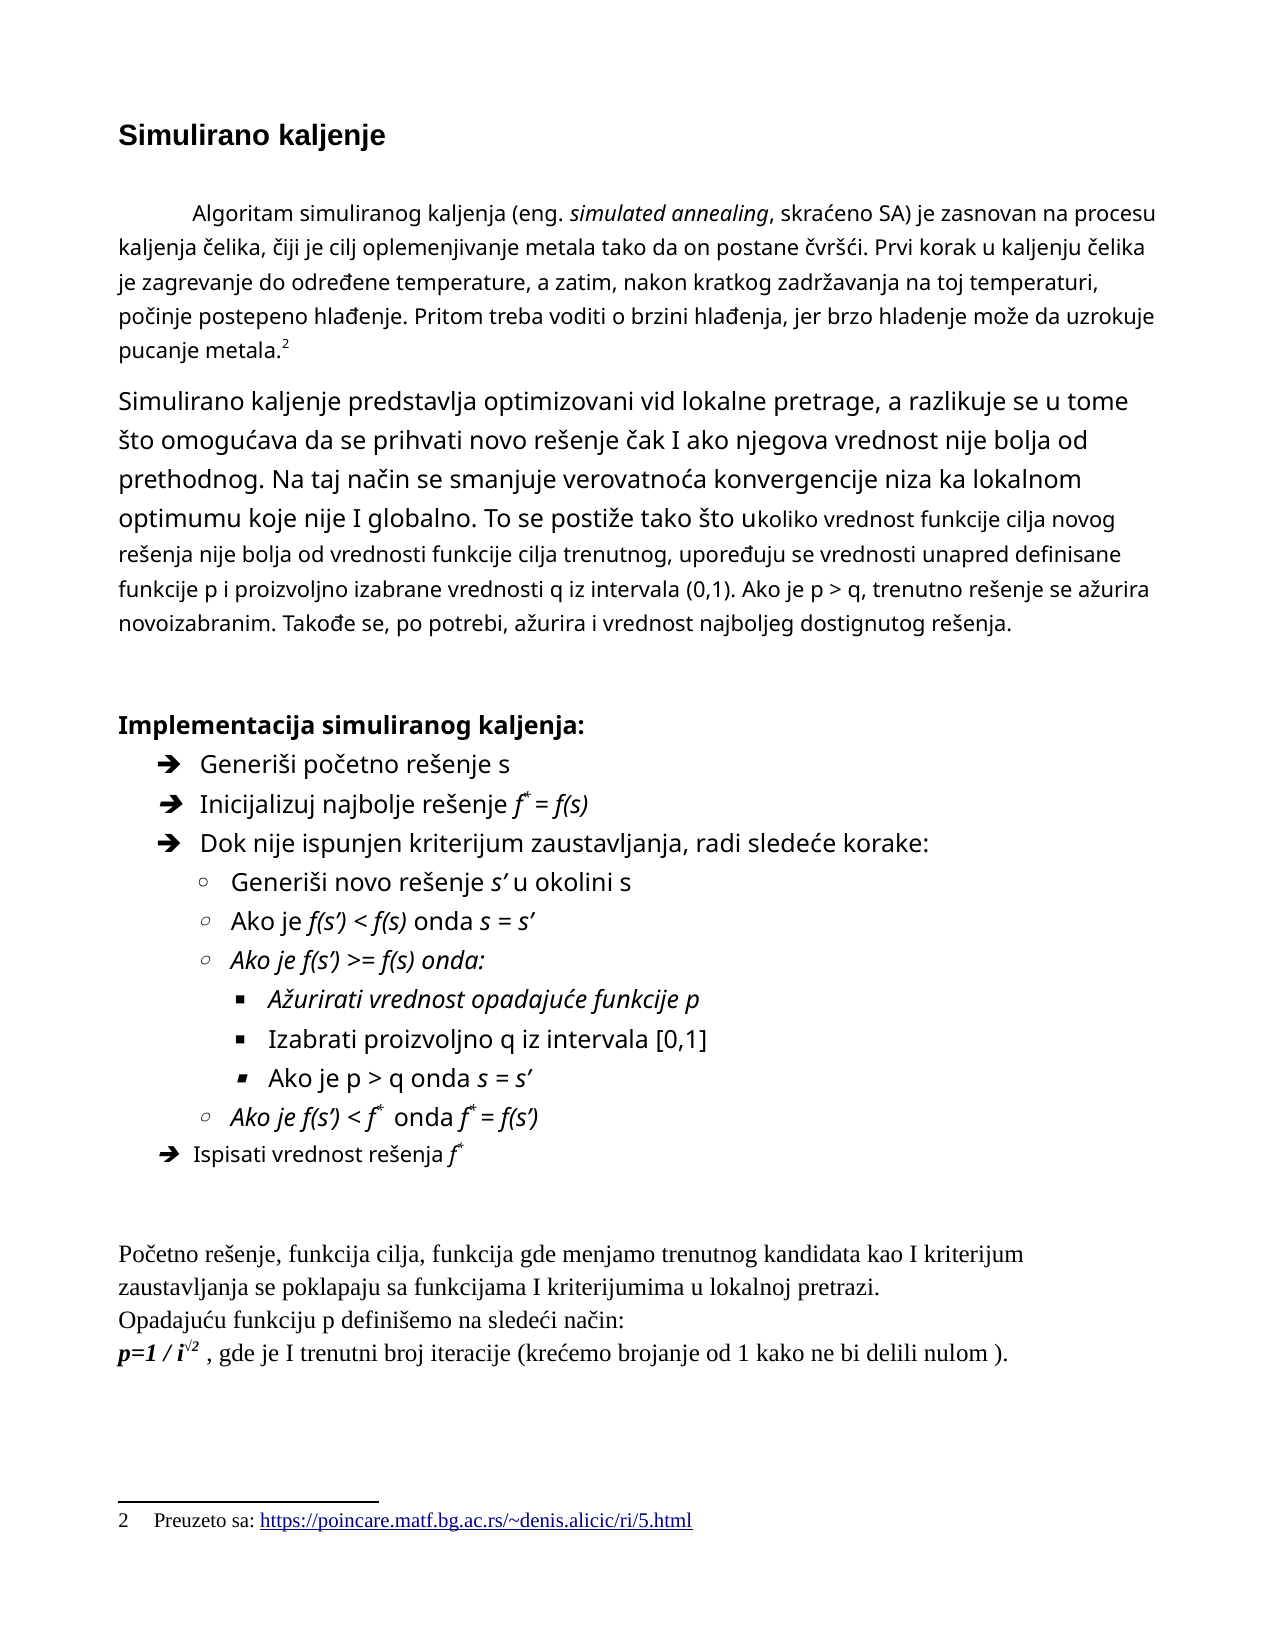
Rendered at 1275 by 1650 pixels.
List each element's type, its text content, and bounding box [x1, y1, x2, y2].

list Dok nije ispunjen kriterijum zaustavljanja, radi sledeće korake: [156, 826, 1157, 859]
list Ako je f(s’) < f(s) onda s = s’ [193, 904, 1157, 938]
list Ako je p > q onda s = s’ [231, 1061, 1157, 1094]
list Ako je f(s’) >= f(s) onda: [193, 943, 1157, 977]
subtitle Simulirano kaljenje [118, 118, 1157, 186]
text Implementacija simuliranog kaljenja: [118, 708, 1157, 742]
text Algoritam simuliranog kaljenja (eng. simulated annealing, skraćeno SA) je zasnovan na procesu kaljenja čelika, čiji je cilj oplemenjivanje metala tako da on postane čvršći. Prvi korak u kaljenju čelika je zagrevanje do određene temperature, a zatim, nakon kratkog zadržavanja na toj temperaturi, počinje postepeno hlađenje. Pritom treba voditi o brzini hlađenja, jer brzo hladenje može da uzrokuje pucanje metala. [118, 198, 1157, 364]
list Inicijalizuj najbolje rešenje f* = f(s) [156, 786, 1157, 820]
list Ažurirati vrednost opadajuće funkcije p [231, 982, 1157, 1016]
text Simulirano kaljenje predstavlja optimizovani vid lokalne pretrage, a razlikuje se u tome što omogućava da se prihvati novo rešenje čak I ako njegova vrednost nije bolja od prethodnog. Na taj način se smanjuje verovatnoća konvergencije niza ka lokalnom optimumu koje nije I globalno. To se postiže tako što ukoliko vrednost funkcije cilja novog rešenja nije bolja od vrednosti funkcije cilja trenutnog, upoređuju se vrednosti unapred definisane funkcije p i proizvoljno izabrane vrednosti q iz intervala (0,1). Ako je p > q, trenutno rešenje se ažurira novoizabranim. Takođe se, po potrebi, ažurira i vrednost najboljeg dostignutog rešenja. [118, 383, 1157, 638]
text Preuzeto sa: https://poincare.matf.bg.ac.rs/~denis.alicic/ri/5.html [118, 1508, 1157, 1532]
text Početno rešenje, funkcija cilja, funkcija gde menjamo trenutnog kandidata kao I kriterijum zaustavljanja se poklapaju sa funkcijama I kriterijumima u lokalnoj pretrazi. [118, 1239, 1157, 1301]
list Generiši novo rešenje s’ u okolini s [193, 865, 1157, 899]
list Ako je f(s’) < f* onda f* = f(s’) [193, 1100, 1157, 1134]
text Opadajuću funkciju p definišemo na sledeći način: [118, 1305, 1157, 1334]
list Ispisati vrednost rešenja f* [156, 1139, 1157, 1169]
list Izabrati proizvoljno q iz intervala [0,1] [231, 1021, 1157, 1055]
list Generiši početno rešenje s [156, 747, 1157, 781]
text p=1 / i√2 , gde je I trenutni broj iteracije (krećemo brojanje od 1 kako ne bi delili nulom ). [118, 1338, 1157, 1367]
